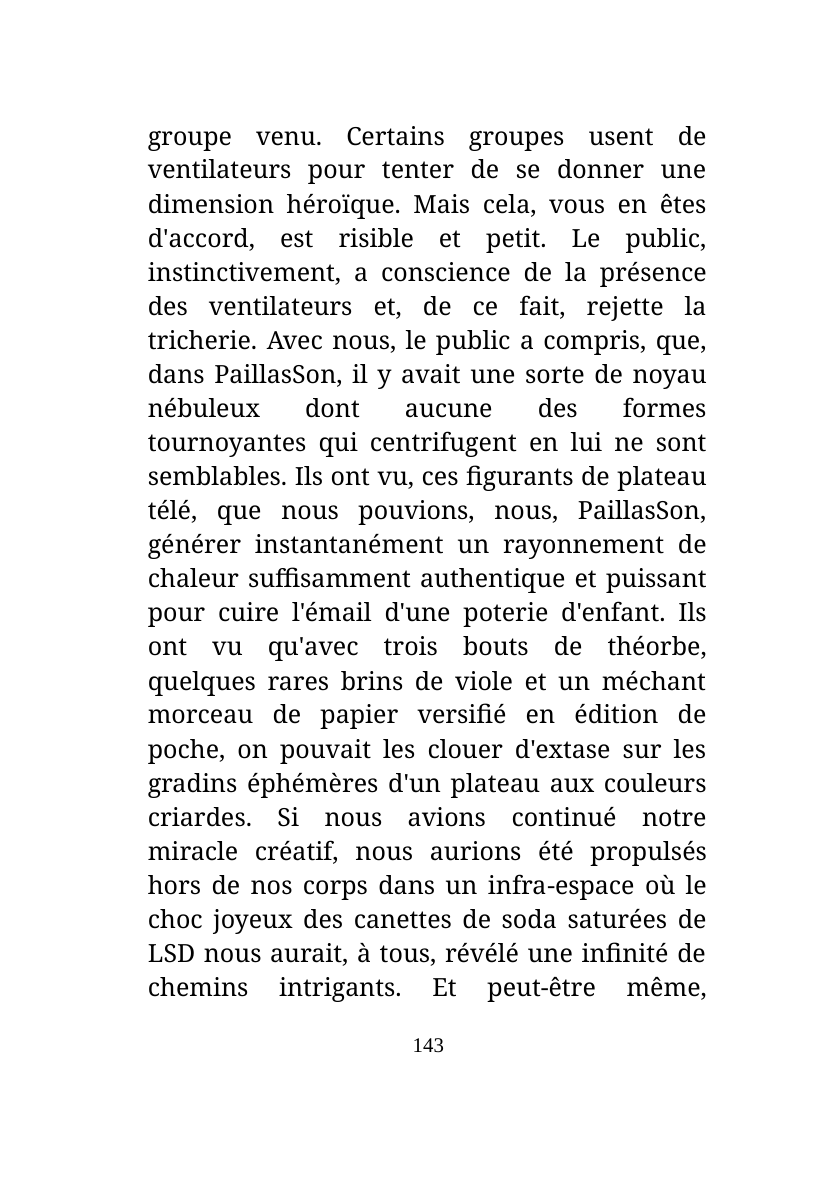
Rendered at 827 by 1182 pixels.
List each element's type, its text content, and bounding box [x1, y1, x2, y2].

text groupe venu. Certains groupes usent de ventilateurs pour tenter de se donner une dimension héroïque. Mais cela, vous en êtes d'accord, est risible et petit. Le public, instinctivement, a conscience de la présence des ventilateurs et, de ce fait, rejette la tricherie. Avec nous, le public a compris, que, dans PaillasSon, il y avait une sorte de noyau nébuleux dont aucune des formes tournoyantes qui centrifugent en lui ne sont semblables. Ils ont vu, ces figurants de plateau télé, que nous pouvions, nous, PaillasSon, générer instantanément un rayonnement de chaleur suffisamment authentique et puissant pour cuire l'émail d'une poterie d'enfant. Ils ont vu qu'avec trois bouts de théorbe, quelques rares brins de viole et un méchant morceau de papier versifié en édition de poche, on pouvait les clouer d'extase sur les gradins éphémères d'un plateau aux couleurs criardes. Si nous avions continué notre miracle créatif, nous aurions été propulsés hors de nos corps dans un infra‑espace où le choc joyeux des canettes de soda saturées de LSD nous aurait, à tous, révélé une infinité de chemins intrigants. Et peut-être même, [148, 118, 707, 1004]
